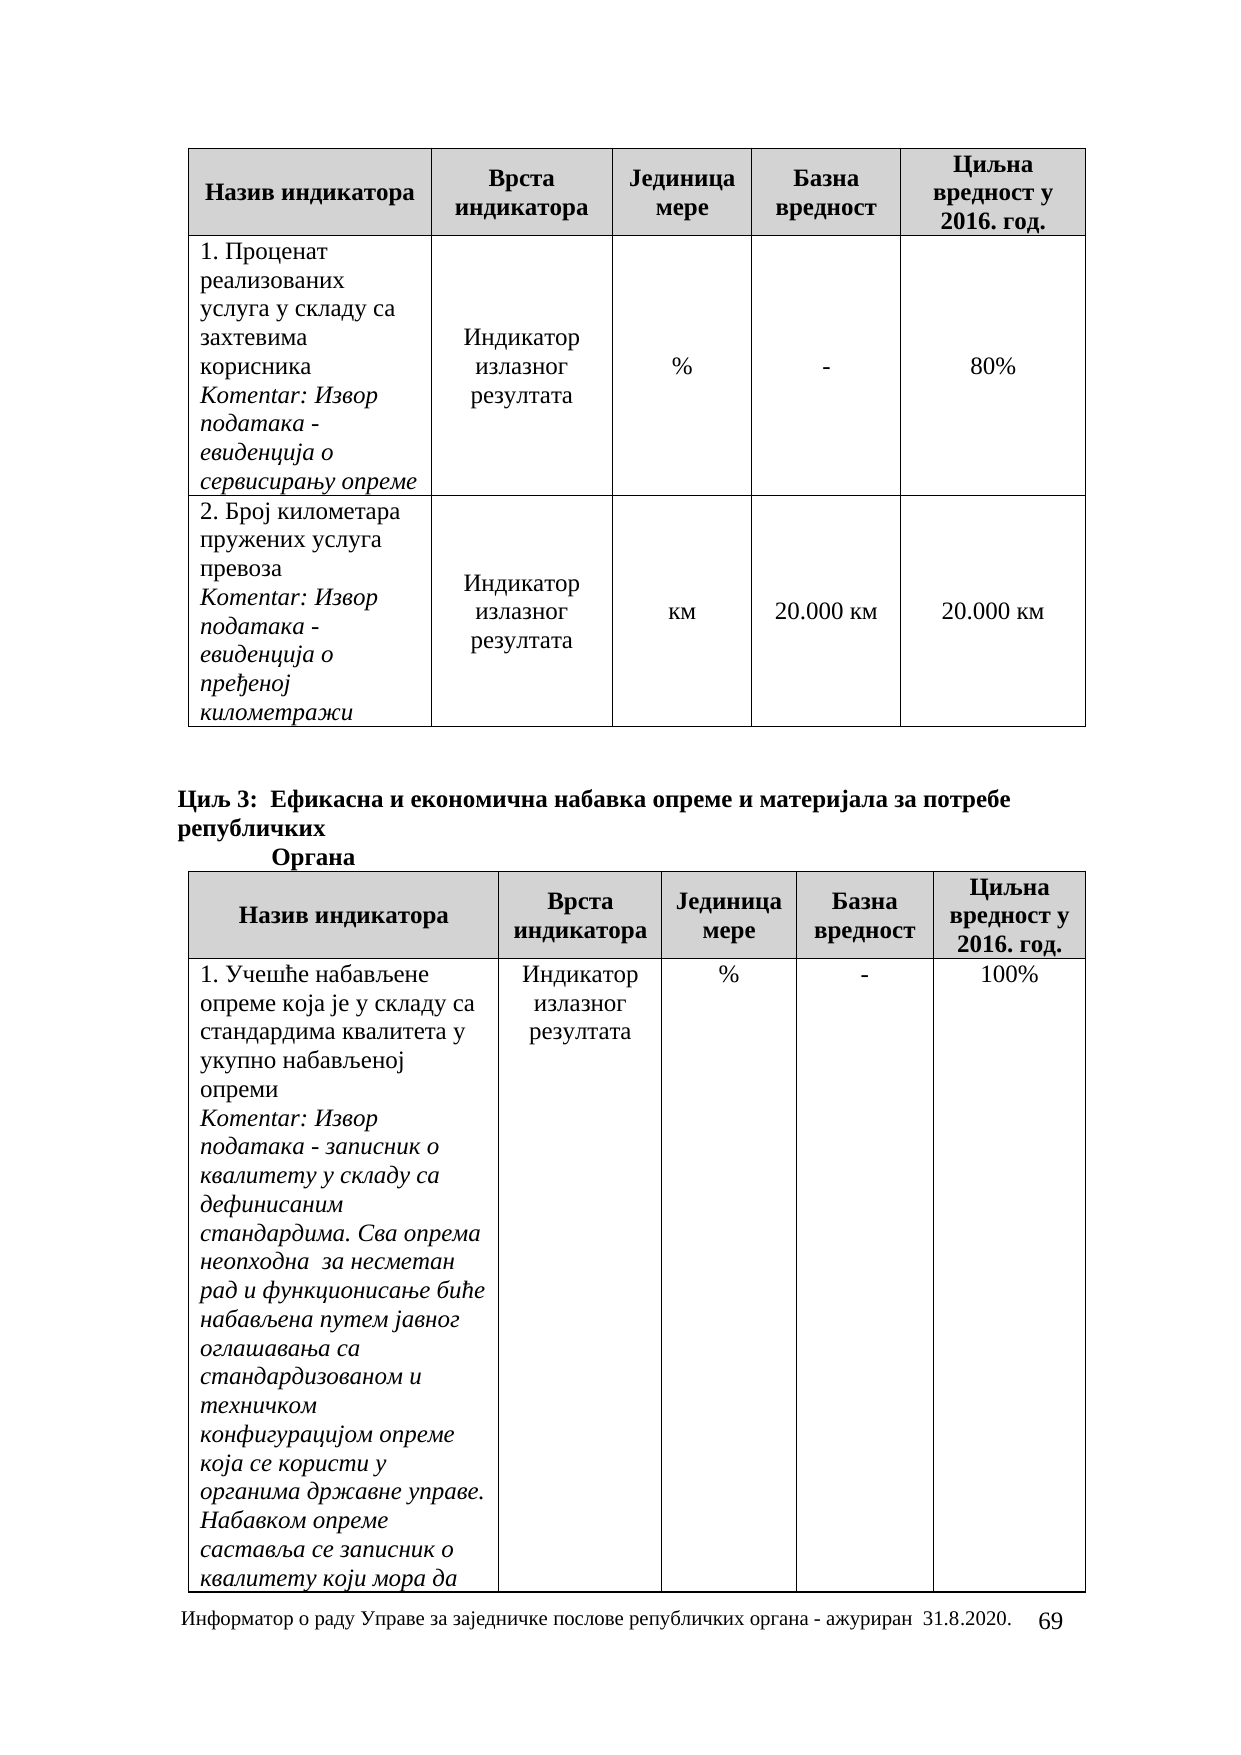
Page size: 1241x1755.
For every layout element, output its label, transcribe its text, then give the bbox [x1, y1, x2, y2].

table_header Базна вредност [752, 149, 900, 235]
table_cell % [662, 959, 796, 1591]
table_cell Индикатор излазног резултата [432, 236, 612, 495]
table_cell Индикатор излазног резултата [499, 959, 661, 1591]
table_cell 100% [934, 959, 1085, 1591]
table_header Базна вредност [797, 872, 933, 958]
table_cell Индикатор излазног резултата [432, 496, 612, 726]
table_cell 20.000 км [752, 496, 900, 726]
table_header Врста индикатора [499, 872, 661, 958]
table_header Циљна вредност у 2016. год. [934, 872, 1085, 958]
table_cell - [797, 959, 933, 1591]
table_cell 80% [901, 236, 1085, 495]
table_cell 20.000 км [901, 496, 1085, 726]
table_cell 1. Учешће набављене опреме која је у складу са стандардима квалитета у укупно набављеној опреми Komentar: Извор података - записник о квалитету у складу са дефинисаним стандардима. Сва опрема неопходна за несметан рад и функционисање биће набављена путем јавног оглашавања са стандардизованом и техничком конфигурацијом опреме која се користи у органима државне управе. Набавком опреме саставља се записник о квалитету који мора да [189, 959, 498, 1591]
table_header Назив индикатора [189, 872, 498, 958]
text Циљ 3: Ефикасна и економична набавка опреме и материјала за потребе републичких [177, 756, 1063, 842]
table_cell 2. Број километара пружених услуга превоза Komentar: Извор података - евиденција о пређеној километражи [189, 496, 431, 726]
table_header Назив индикатора [189, 149, 431, 235]
text Органа [177, 842, 1063, 871]
table_cell % [613, 236, 751, 495]
table_cell 1. Проценат реализованих услуга у складу са захтевима корисника Komentar: Извор података - евиденција о сервисирању опреме [189, 236, 431, 495]
table_cell - [752, 236, 900, 495]
table_header Врста индикатора [432, 149, 612, 235]
table_cell км [613, 496, 751, 726]
table_header Јединица мере [613, 149, 751, 235]
table_header Циљна вредност у 2016. год. [901, 149, 1085, 235]
table_header Јединица мере [662, 872, 796, 958]
